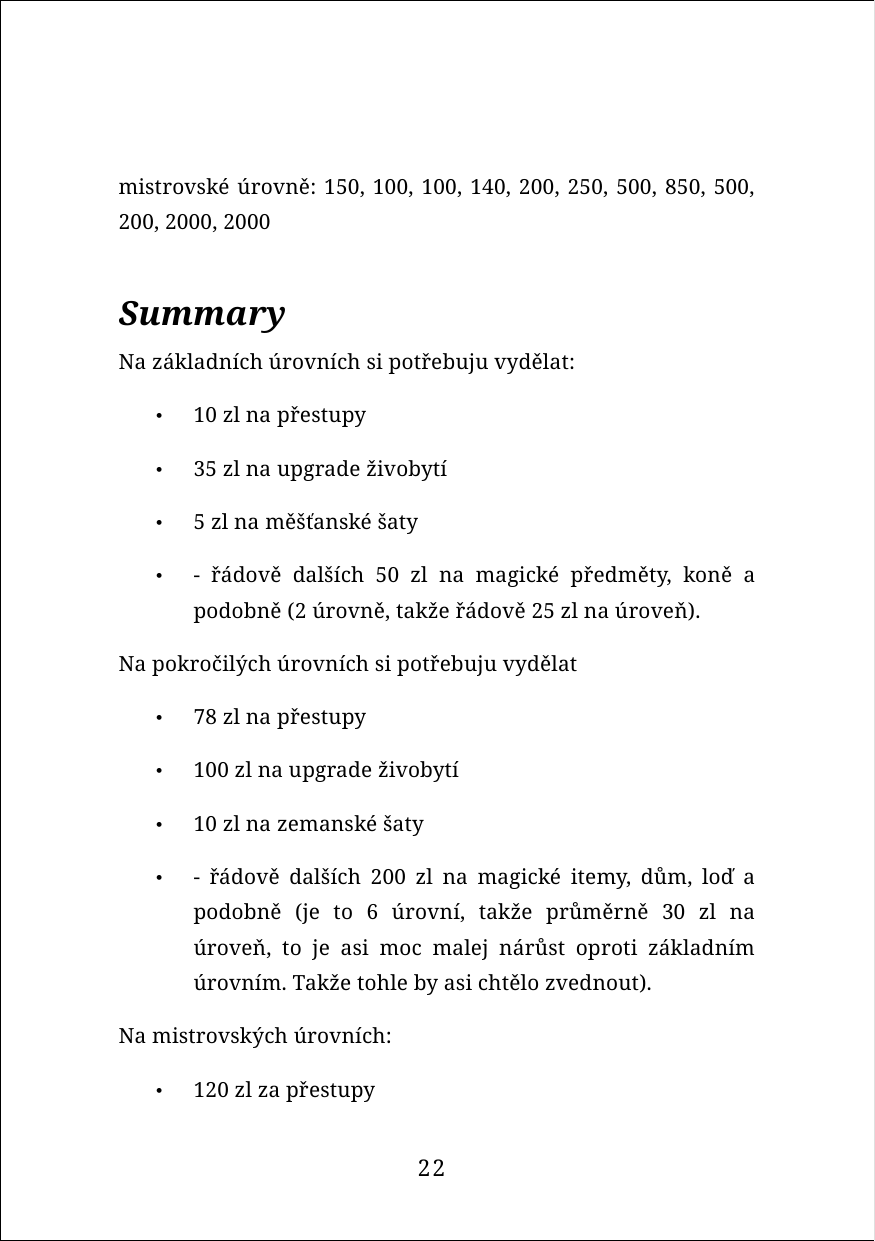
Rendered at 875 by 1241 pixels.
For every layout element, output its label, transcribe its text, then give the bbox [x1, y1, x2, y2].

list 10 zl na přestupy [156, 401, 756, 429]
text Na základních úrovních si potřebuju vydělat: [118, 347, 756, 376]
list 100 zl na upgrade živobytí [156, 755, 756, 784]
list 35 zl na upgrade živobytí [156, 454, 756, 482]
list 10 zl na zemanské šaty [156, 809, 756, 837]
text Na pokročilých úrovních si potřebuju vydělat [118, 649, 756, 677]
text mistrovské úrovně: 150, 100, 100, 140, 200, 250, 500, 850, 500, 200, 2000, 2000 [118, 172, 756, 236]
list 5 zl na měšťanské šaty [156, 507, 756, 535]
subtitle Summary [118, 290, 756, 336]
list - řádově dalších 50 zl na magické předměty, koně a podobně (2 úrovně, takže řádově 25 zl na úroveň). [156, 560, 756, 624]
text Na mistrovských úrovních: [118, 1022, 756, 1050]
list - řádově dalších 200 zl na magické itemy, dům, loď a podobně (je to 6 úrovní, takže průměrně 30 zl na úroveň, to je asi moc malej nárůst oproti základním úrovním. Takže tohle by asi chtělo zvednout). [156, 862, 756, 997]
list 120 zl za přestupy [156, 1075, 756, 1103]
list 78 zl na přestupy [156, 702, 756, 731]
